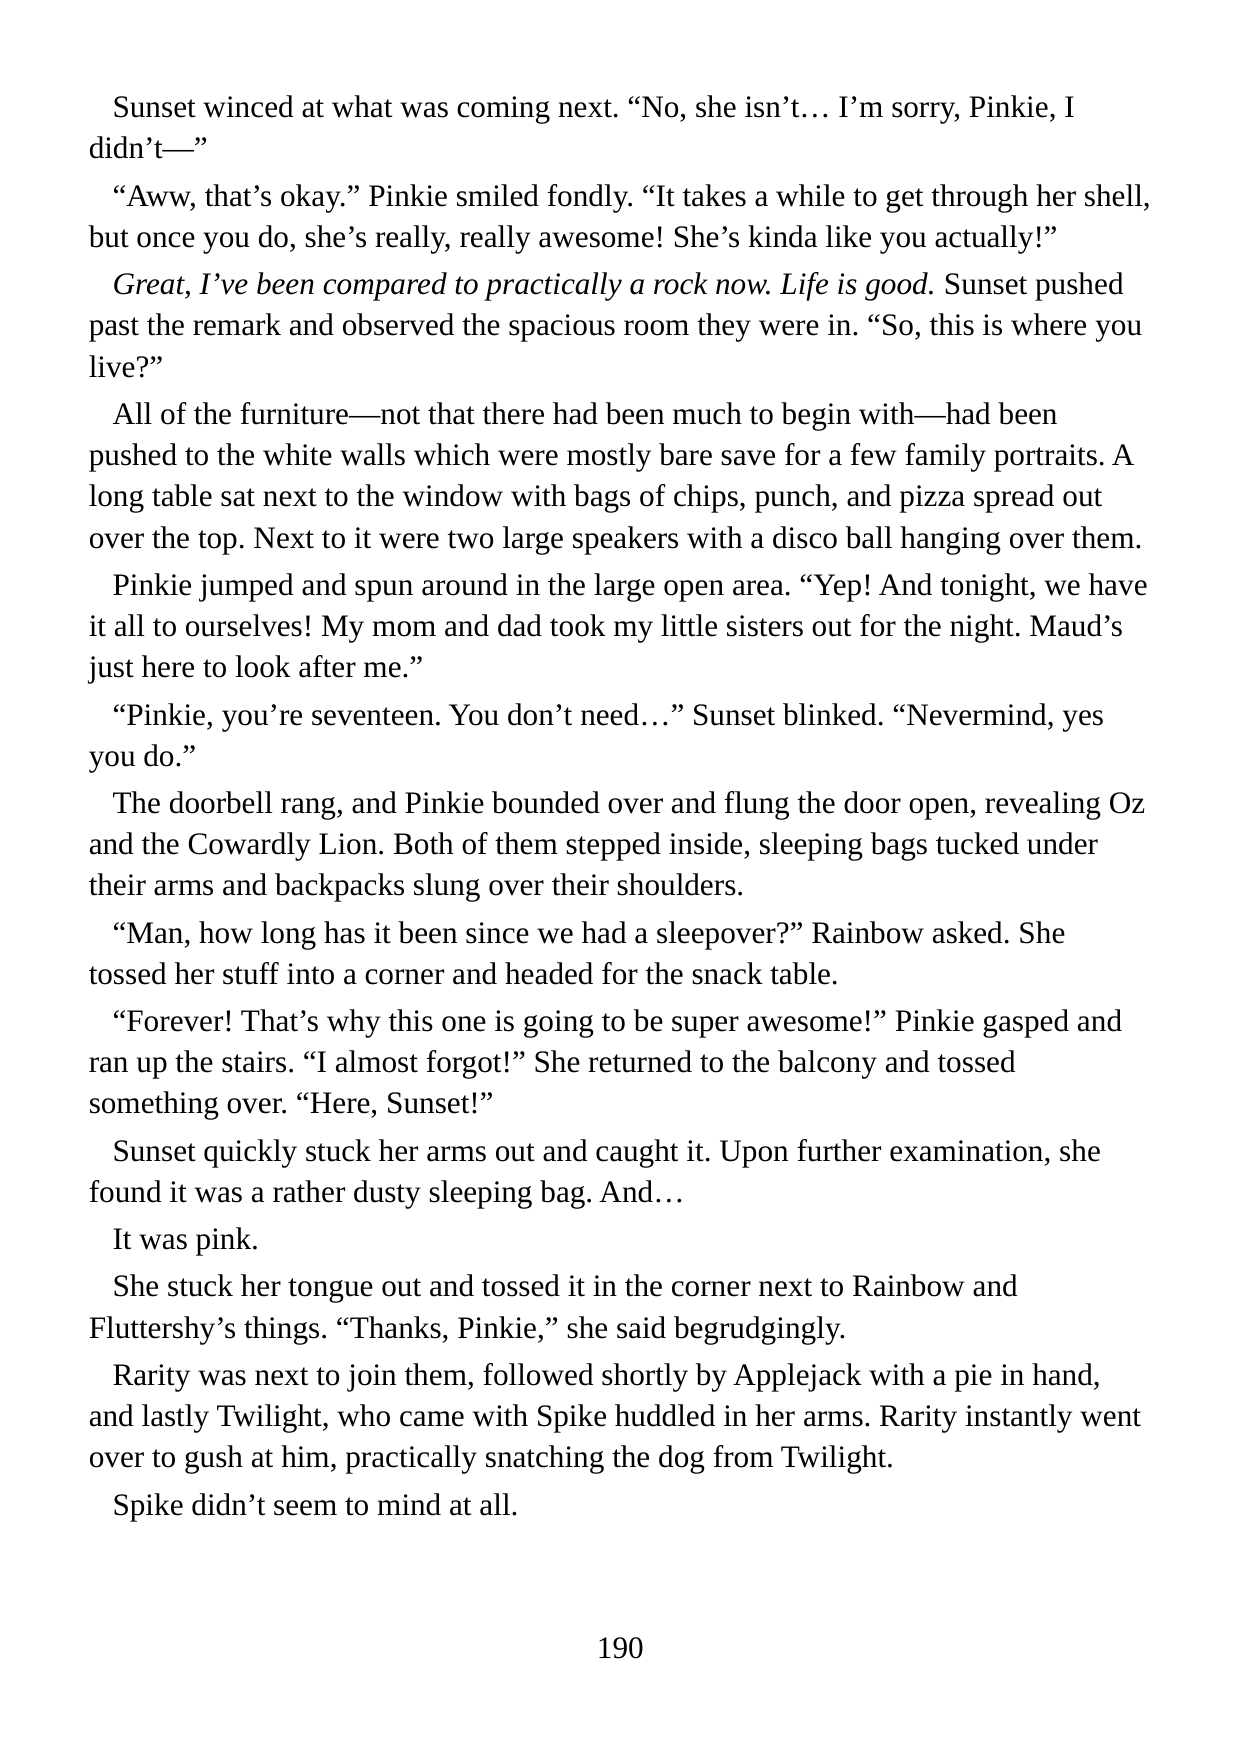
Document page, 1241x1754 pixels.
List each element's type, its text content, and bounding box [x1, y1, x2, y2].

text The doorbell rang, and Pinkie bounded over and flung the door open, revealing Oz and the Cowardly Lion. Both of them stepped inside, sleeping bags tucked under their arms and backpacks slung over their shoulders. [88, 784, 1152, 903]
text All of the furniture—not that there had been much to begin with—had been pushed to the white walls which were mostly bare save for a few family portraits. A long table sat next to the window with bags of chips, punch, and pizza spread out over the top. Next to it were two large speakers with a disco ball hanging over them. [88, 395, 1152, 555]
text Sunset quickly stuck her arms out and caught it. Upon further examination, she found it was a rather dusty sleeping bag. And… [88, 1132, 1152, 1209]
text Sunset winced at what was coming next. “No, she isn’t… I’m sorry, Pinkie, I didn’t—” [88, 88, 1152, 166]
text Great, I’ve been compared to practically a rock now. Life is good. Sunset pushed past the remark and observed the spacious room they were in. “So, this is where you live?” [88, 265, 1152, 384]
text “Forever! That’s why this one is going to be super awesome!” Pinkie gasped and ran up the stairs. “I almost forgot!” She returned to the balcony and tossed something over. “Here, Sunset!” [88, 1002, 1152, 1121]
text Spike didn’t seem to mind at all. [88, 1486, 1152, 1522]
text “Man, how long has it been since we had a sleepover?” Rainbow asked. She tossed her stuff into a corner and headed for the snack table. [88, 914, 1152, 991]
text She stuck her tongue out and tossed it in the corner next to Rainbow and Fluttershy’s things. “Thanks, Pinkie,” she said begrudgingly. [88, 1268, 1152, 1345]
text It was pink. [88, 1220, 1152, 1256]
text Rarity was next to join them, followed shortly by Applejack with a pie in hand, and lastly Twilight, who came with Spike huddled in her arms. Rarity instantly went over to gush at him, practically snatching the dog from Twilight. [88, 1356, 1152, 1474]
text Pinkie jumped and spun around in the large open area. “Yep! And tonight, we have it all to ourselves! My mom and dad took my little sisters out for the night. Maud’s just here to look after me.” [88, 566, 1152, 684]
text “Pinkie, you’re seventeen. You don’t need…” Sunset blinked. “Nevermind, yes you do.” [88, 696, 1152, 773]
text “Aww, that’s okay.” Pinkie smiled fondly. “It takes a while to get through her shell, but once you do, she’s really, really awesome! She’s kinda like you actually!” [88, 177, 1152, 254]
